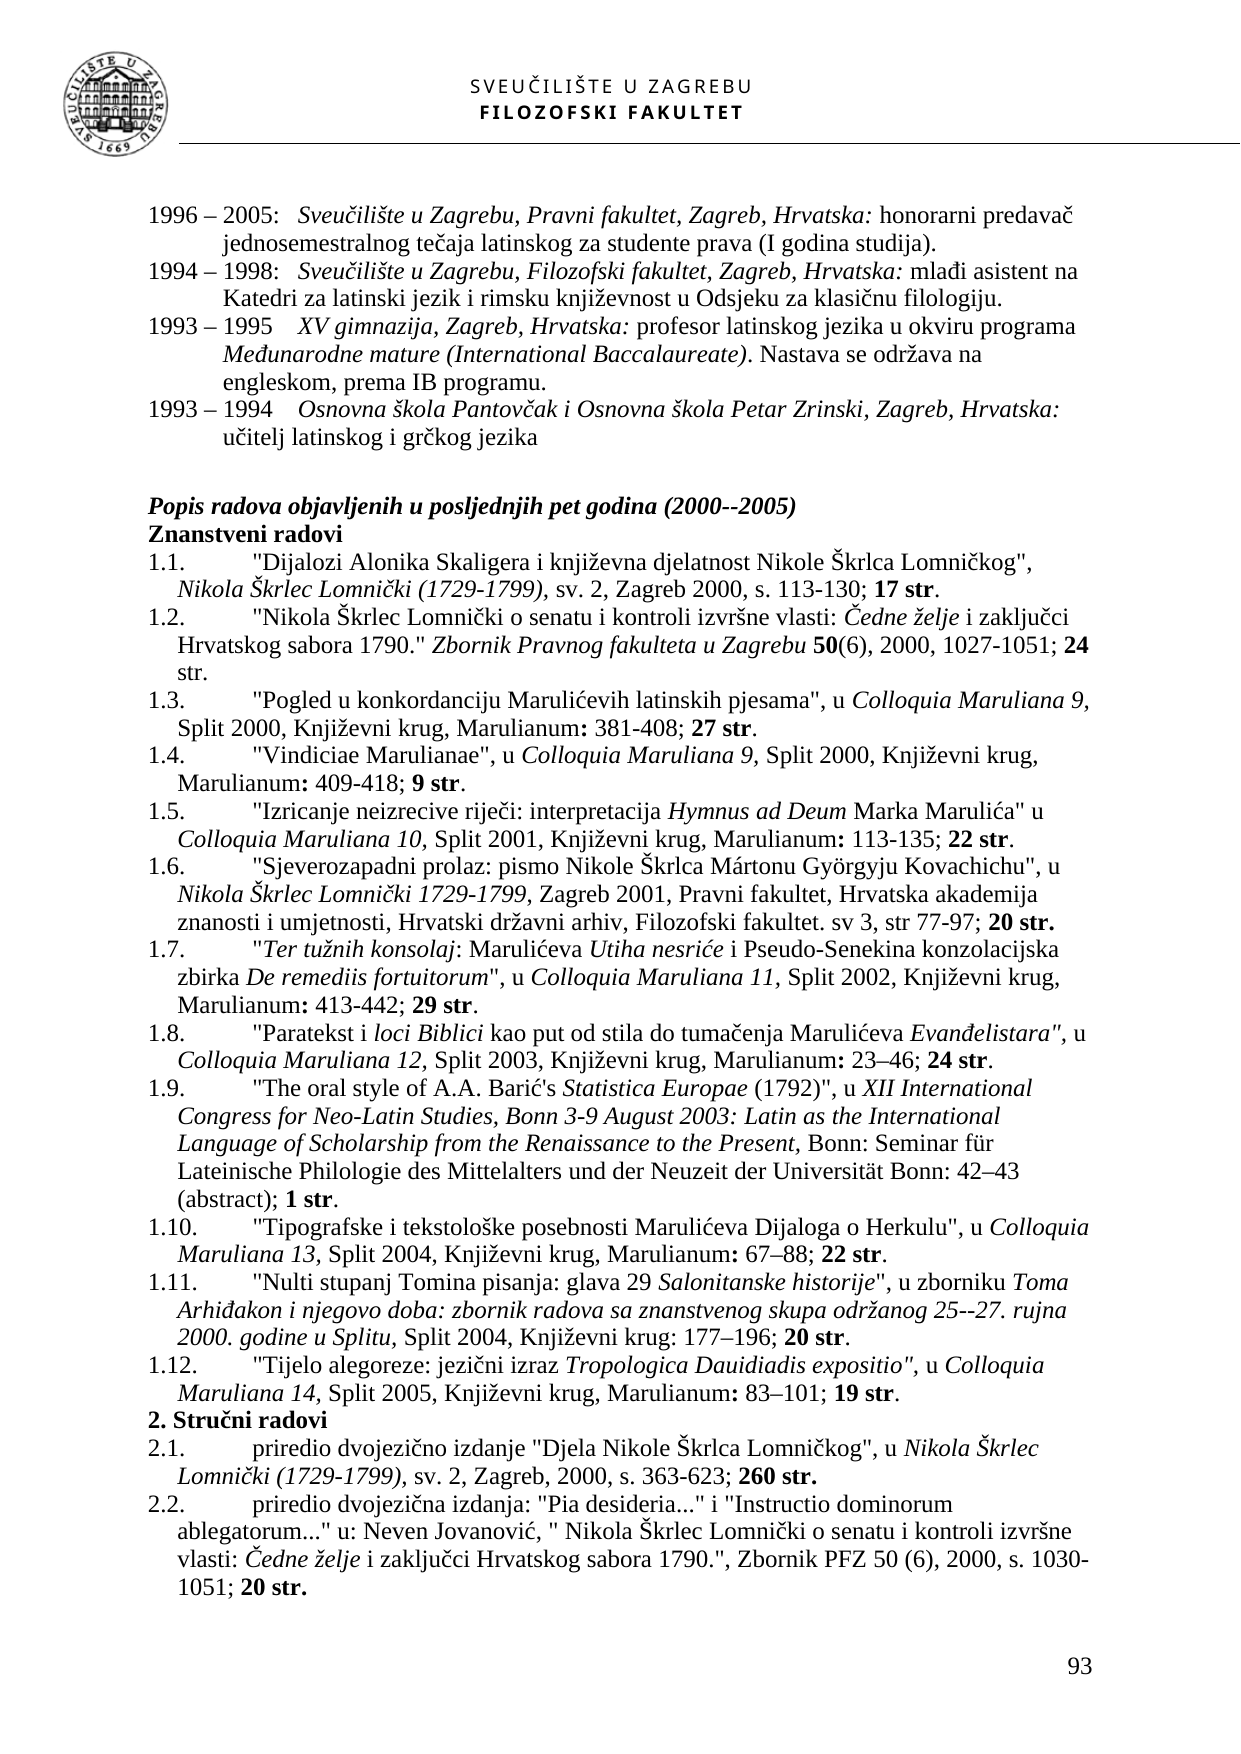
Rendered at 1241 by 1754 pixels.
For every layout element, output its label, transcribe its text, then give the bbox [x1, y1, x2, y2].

text 1993 – 1995 XV gimnazija, Zagreb, Hrvatska: profesor latinskog jezika u okviru programa Međunarodne mature (International Baccalaureate). Nastava se održava na engleskom, prema IB programu. [148, 312, 1092, 395]
text 1.4. "Vindiciae Marulianae", u Colloquia Maruliana 9, Split 2000, Književni krug, Marulianum: 409-418; 9 str. [148, 742, 1092, 797]
text 1.9. "The oral style of A.A. Barić's Statistica Europae (1792)", u XII International Congress for Neo-Latin Studies, Bonn 3-9 August 2003: Latin as the International Language of Scholarship from the Renaissance to the Present, Bonn: Seminar für Lateinische Philologie des Mittelalters und der Neuzeit der Universität Bonn: 42–43 (abstract); 1 str. [148, 1074, 1092, 1213]
text 1.2. "Nikola Škrlec Lomnički o senatu i kontroli izvršne vlasti: Čedne želje i zaključci Hrvatskog sabora 1790." Zbornik Pravnog fakulteta u Zagrebu 50(6), 2000, 1027-1051; 24 str. [148, 603, 1092, 686]
text 1996 – 2005: Sveučilište u Zagrebu, Pravni fakultet, Zagreb, Hrvatska: honorarni predavač jednosemestralnog tečaja latinskog za studente prava (I godina studija). [148, 201, 1092, 257]
subtitle Popis radova objavljenih u posljednjih pet godina (2000--2005) [148, 492, 1092, 520]
text 1.12. "Tijelo alegoreze: jezični izraz Tropologica Dauidiadis expositio", u Colloquia Maruliana 14, Split 2005, Književni krug, Marulianum: 83–101; 19 str. [148, 1351, 1092, 1407]
subtitle Znanstveni radovi [148, 520, 1093, 548]
text 2.1. priredio dvojezično izdanje "Djela Nikole Škrlca Lomničkog", u Nikola Škrlec Lomnički (1729-1799), sv. 2, Zagreb, 2000, s. 363-623; 260 str. [148, 1434, 1092, 1490]
text 1.6. "Sjeverozapadni prolaz: pismo Nikole Škrlca Mártonu Györgyju Kovachichu", u Nikola Škrlec Lomnički 1729-1799, Zagreb 2001, Pravni fakultet, Hrvatska akademija znanosti i umjetnosti, Hrvatski državni arhiv, Filozofski fakultet. sv 3, str 77-97; 20 str. [148, 852, 1092, 936]
text 1.5. "Izricanje neizrecive riječi: interpretacija Hymnus ad Deum Marka Marulića" u Colloquia Maruliana 10, Split 2001, Književni krug, Marulianum: 113-135; 22 str. [148, 797, 1092, 852]
text 1.8. "Paratekst i loci Biblici kao put od stila do tumačenja Marulićeva Evanđelistara", u Colloquia Maruliana 12, Split 2003, Književni krug, Marulianum: 23–46; 24 str. [148, 1019, 1092, 1074]
text 1.10. "Tipografske i tekstološke posebnosti Marulićeva Dijaloga o Herkulu", u Colloquia Maruliana 13, Split 2004, Književni krug, Marulianum: 67–88; 22 str. [148, 1213, 1092, 1268]
subtitle 2. Stručni radovi [148, 1407, 1093, 1434]
picture [60, 48, 170, 157]
text 1.3. "Pogled u konkordanciju Marulićevih latinskih pjesama", u Colloquia Maruliana 9, Split 2000, Književni krug, Marulianum: 381-408; 27 str. [148, 686, 1092, 742]
text 1993 – 1994 Osnovna škola Pantovčak i Osnovna škola Petar Zrinski, Zagreb, Hrvatska: učitelj latinskog i grčkog jezika [148, 395, 1092, 451]
text 1994 – 1998: Sveučilište u Zagrebu, Filozofski fakultet, Zagreb, Hrvatska: mlađi asistent na Katedri za latinski jezik i rimsku književnost u Odsjeku za klasičnu filologiju. [148, 257, 1092, 312]
text 2.2. priredio dvojezična izdanja: "Pia desideria..." i "Instructio dominorum ablegatorum..." u: Neven Jovanović, " Nikola Škrlec Lomnički o senatu i kontroli izvršne vlasti: Čedne želje i zaključci Hrvatskog sabora 1790.", Zbornik PFZ 50 (6), 2000, s. 1030-1051; 20 str. [148, 1490, 1092, 1601]
text 1.1. "Dijalozi Alonika Skaligera i književna djelatnost Nikole Škrlca Lomničkog", Nikola Škrlec Lomnički (1729-1799), sv. 2, Zagreb 2000, s. 113-130; 17 str. [148, 548, 1092, 603]
text 1.7. "Ter tužnih konsolaj: Marulićeva Utiha nesriće i Pseudo-Senekina konzolacijska zbirka De remediis fortuitorum", u Colloquia Maruliana 11, Split 2002, Književni krug, Marulianum: 413-442; 29 str. [148, 936, 1092, 1019]
text 1.11. "Nulti stupanj Tomina pisanja: glava 29 Salonitanske historije", u zborniku Toma Arhiđakon i njegovo doba: zbornik radova sa znanstvenog skupa održanog 25--27. rujna 2000. godine u Splitu, Split 2004, Književni krug: 177–196; 20 str. [148, 1268, 1092, 1351]
